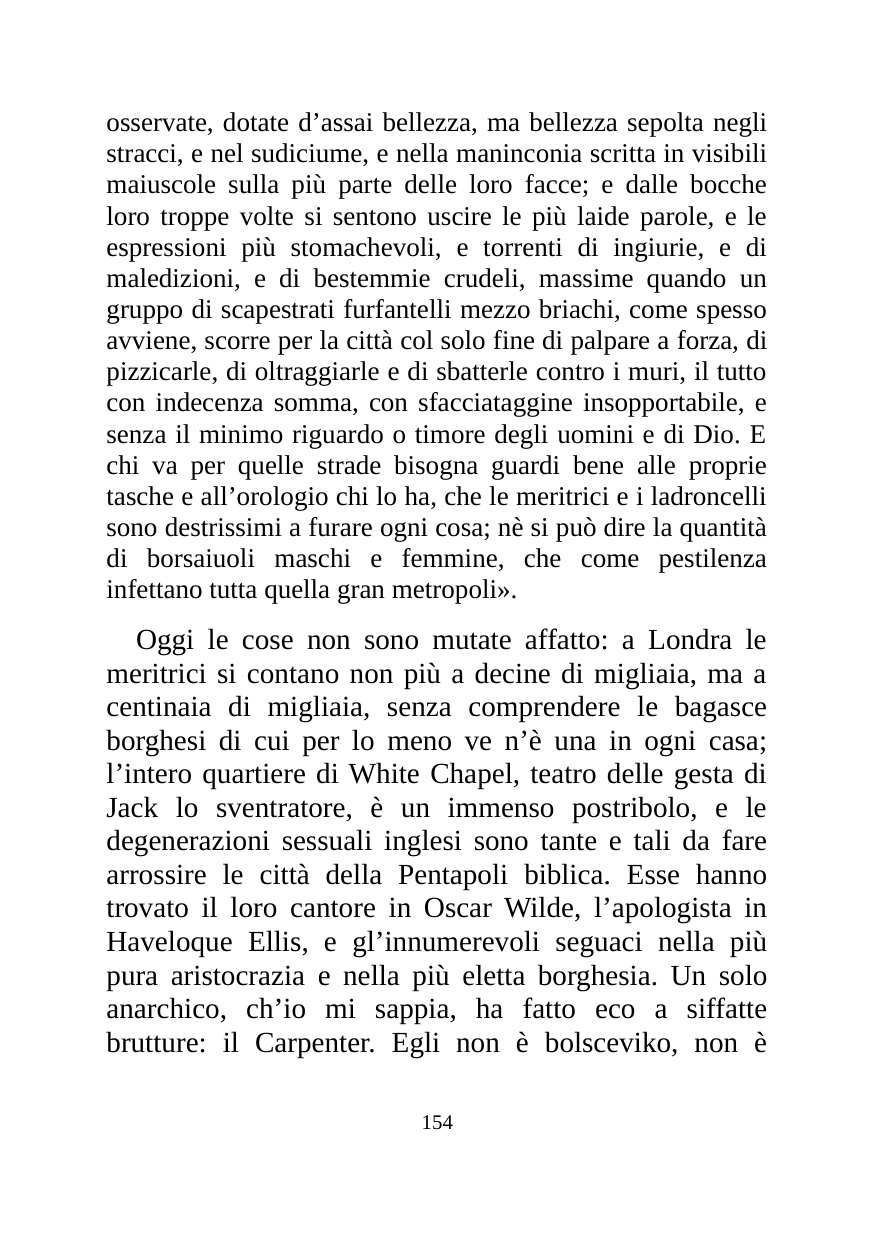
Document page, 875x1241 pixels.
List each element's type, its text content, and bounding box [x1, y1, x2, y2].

text osservate, dotate d’assai bellezza, ma bellezza sepolta negli stracci, e nel sudiciume, e nella maninconia scritta in visibili maiuscole sulla più parte delle loro facce; e dalle bocche loro troppe volte si sentono uscire le più laide parole, e le espressioni più stomachevoli, e torrenti di ingiurie, e di maledizioni, e di bestemmie crudeli, massime quando un gruppo di scapestrati furfantelli mezzo briachi, come spesso avviene, scorre per la città col solo fine di palpare a forza, di pizzicarle, di oltraggiarle e di sbatterle contro i muri, il tutto con indecenza somma, con sfacciataggine insopportabile, e senza il minimo riguardo o timore degli uomini e di Dio. E chi va per quelle strade bisogna guardi bene alle proprie tasche e all’orologio chi lo ha, che le meritrici e i ladroncelli sono destrissimi a furare ogni cosa; nè si può dire la quantità di borsaiuoli maschi e femmine, che come pestilenza infettano tutta quella gran metropoli». [106, 106, 768, 604]
text Oggi le cose non sono mutate affatto: a Londra le meritrici si contano non più a decine di migliaia, ma a centinaia di migliaia, senza comprendere le bagasce borghesi di cui per lo meno ve n’è una in ogni casa; l’intero quartiere di White Chapel, teatro delle gesta di Jack lo sventratore, è un immenso postribolo, e le degenerazioni sessuali inglesi sono tante e tali da fare arrossire le città della Pentapoli biblica. Esse hanno trovato il loro cantore in Oscar Wilde, l’apologista in Haveloque Ellis, e gl’innumerevoli seguaci nella più pura aristocrazia e nella più eletta borghesia. Un solo anarchico, ch’io mi sappia, ha fatto eco a siffatte brutture: il Carpenter. Egli non è bolsceviko, non è [106, 622, 768, 1058]
